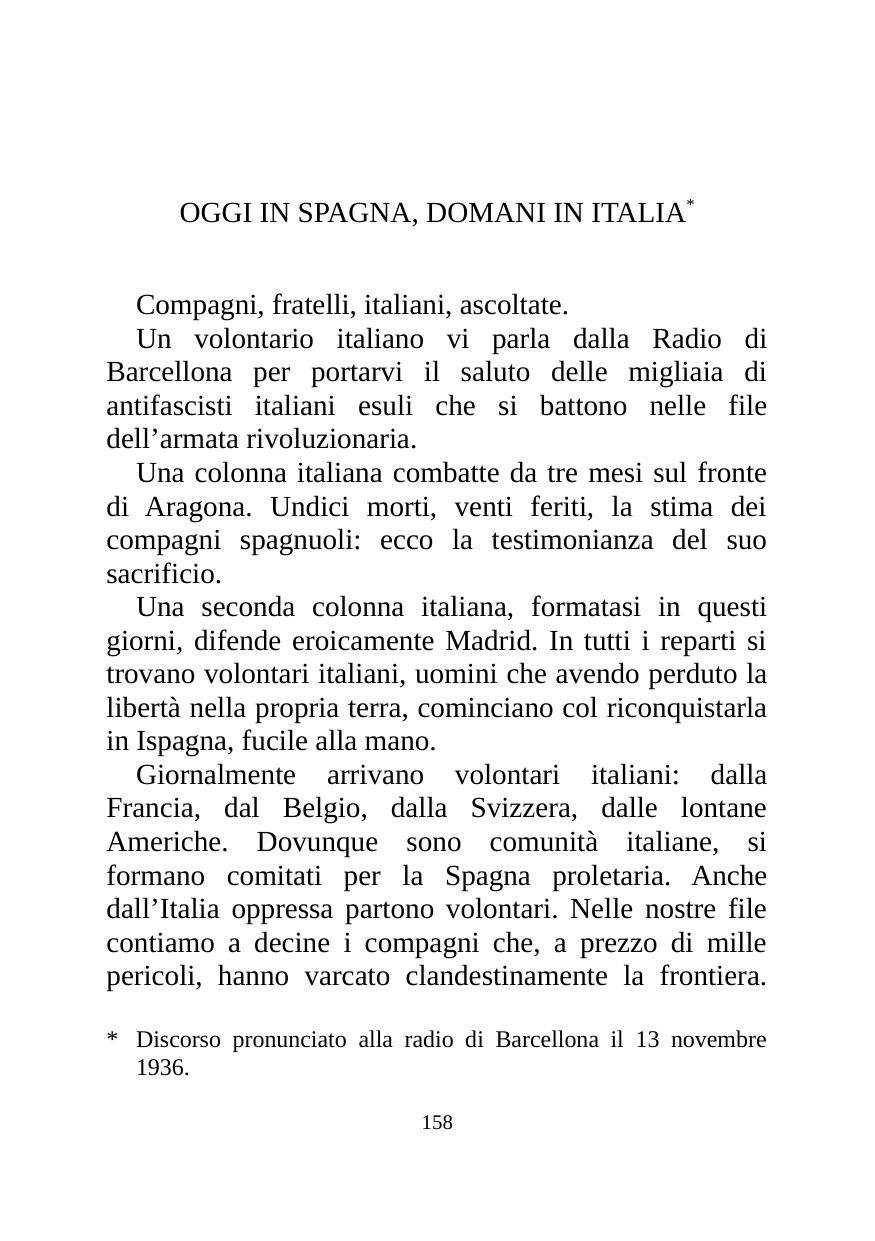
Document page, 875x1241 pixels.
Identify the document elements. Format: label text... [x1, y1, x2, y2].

subtitle OGGI IN SPAGNA, DOMANI IN ITALIA [106, 195, 768, 228]
text Discorso pronunciato alla radio di Barcellona il 13 novembre 1936. [106, 1025, 768, 1080]
text Una colonna italiana combatte da tre mesi sul fronte di Aragona. Undici morti, venti feriti, la stima dei compagni spagnuoli: ecco la testimonianza del suo sacrificio. [106, 455, 768, 589]
text Giornalmente arrivano volontari italiani: dalla Francia, dal Belgio, dalla Svizzera, dalle lontane Americhe. Dovunque sono comunità italiane, si formano comitati per la Spagna proletaria. Anche dall’Italia oppressa partono volontari. Nelle nostre file contiamo a decine i compagni che, a prezzo di mille pericoli, hanno varcato clandestinamente la frontiera. [106, 757, 768, 992]
text Un volontario italiano vi parla dalla Radio di Barcellona per portarvi il saluto delle migliaia di antifascisti italiani esuli che si battono nelle file dell’armata rivoluzionaria. [106, 321, 768, 455]
text Compagni, fratelli, italiani, ascoltate. [106, 287, 768, 321]
text Una seconda colonna italiana, formatasi in questi giorni, difende eroicamente Madrid. In tutti i reparti si trovano volontari italiani, uomini che avendo perduto la libertà nella propria terra, cominciano col riconquistarla in Ispagna, fucile alla mano. [106, 589, 768, 757]
